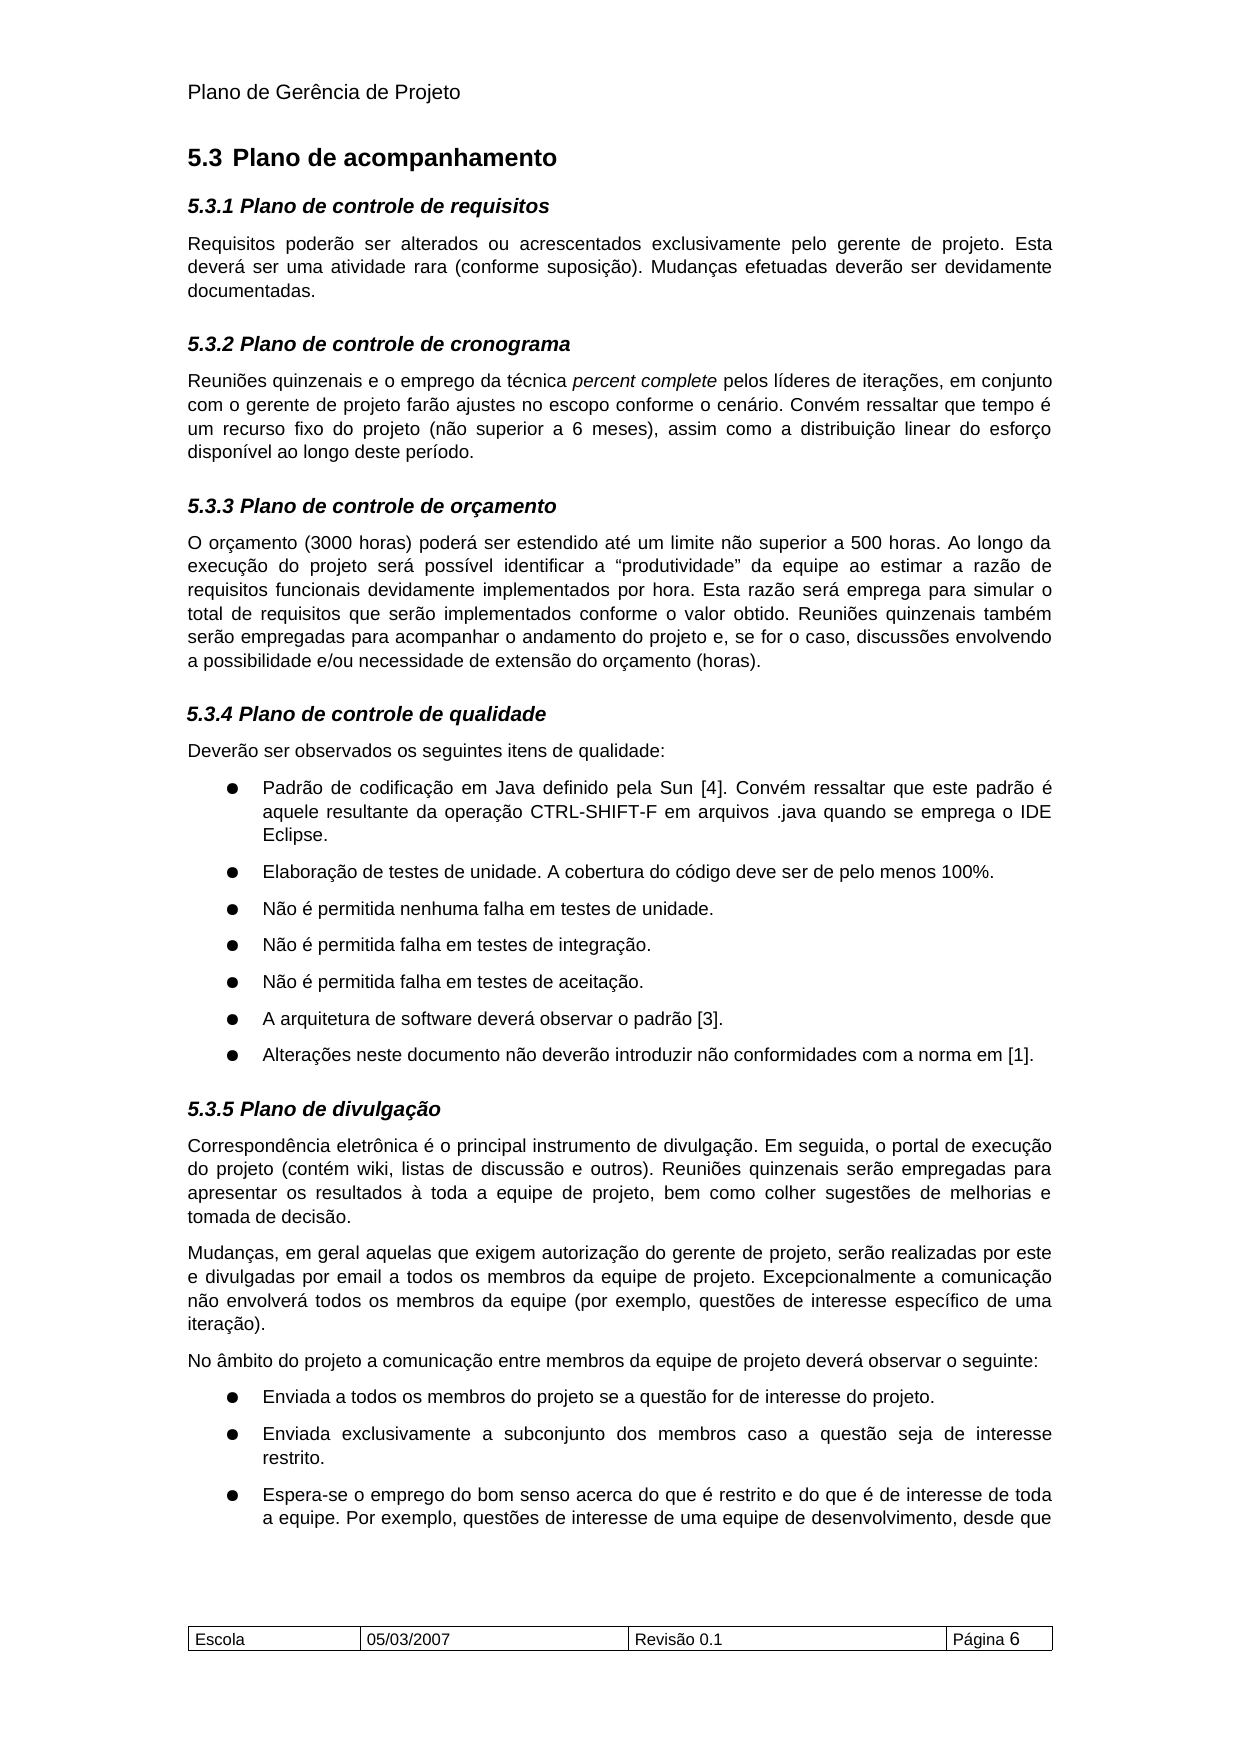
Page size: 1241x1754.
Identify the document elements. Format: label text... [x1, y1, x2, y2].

list Espera-se o emprego do bom senso acerca do que é restrito e do que é de interesse de toda a equipe. Por exemplo, questões de interesse de uma equipe de desenvolvimento, desde que [225, 1482, 1053, 1529]
list A arquitetura de software deverá observar o padrão [3]. [225, 1006, 1053, 1030]
list Não é permitida falha em testes de aceitação. [225, 969, 1053, 993]
subtitle Plano de controle de qualidade [186, 703, 1053, 726]
subtitle Plano de controle de orçamento [187, 494, 1053, 518]
list Elaboração de testes de unidade. A cobertura do código deve ser de pelo menos 100%. [225, 859, 1053, 883]
list Não é permitida nenhuma falha em testes de unidade. [225, 896, 1053, 920]
text No âmbito do projeto a comunicação entre membros da equipe de projeto deverá observar o seguinte: [187, 1348, 1053, 1372]
subtitle Plano de acompanhamento [187, 148, 1053, 171]
text Reuniões quinzenais e o emprego da técnica percent complete pelos líderes de iterações, em conjunto com o gerente de projeto farão ajustes no escopo conforme o cenário. Convém ressaltar que tempo é um recurso fixo do projeto (não superior a 6 meses), assim como a distribuição linear do esforço disponível ao longo deste período. [187, 369, 1053, 463]
list Não é permitida falha em testes de integração. [225, 933, 1053, 956]
text Deverão ser observados os seguintes itens de qualidade: [187, 739, 1053, 762]
subtitle Plano de divulgação [187, 1097, 1053, 1121]
list Enviada a todos os membros do projeto se a questão for de interesse do projeto. [225, 1385, 1053, 1409]
text O orçamento (3000 horas) poderá ser estendido até um limite não superior a 500 horas. Ao longo da execução do projeto será possível identificar a “produtividade” da equipe ao estimar a razão de requisitos funcionais devidamente implementados por hora. Esta razão será emprega para simular o total de requisitos que serão implementados conforme o valor obtido. Reuniões quinzenais também serão empregadas para acompanhar o andamento do projeto e, se for o caso, discussões envolvendo a possibilidade e/ou necessidade de extensão do orçamento (horas). [187, 530, 1053, 672]
subtitle Plano de controle de cronograma [187, 333, 1053, 356]
list Padrão de codificação em Java definido pela Sun [4]. Convém ressaltar que este padrão é aquele resultante da operação CTRL-SHIFT-F em arquivos .java quando se emprega o IDE Eclipse. [225, 776, 1053, 846]
list Alterações neste documento não deverão introduzir não conformidades com a norma em [1]. [225, 1043, 1053, 1066]
subtitle Plano de controle de requisitos [187, 195, 1053, 219]
list Enviada exclusivamente a subconjunto dos membros caso a questão seja de interesse restrito. [225, 1422, 1053, 1469]
text Correspondência eletrônica é o principal instrumento de divulgação. Em seguida, o portal de execução do projeto (contém wiki, listas de discussão e outros). Reuniões quinzenais serão empregadas para apresentar os resultados à toda a equipe de projeto, bem como colher sugestões de melhorias e tomada de decisão. [187, 1133, 1053, 1228]
text Requisitos poderão ser alterados ou acrescentados exclusivamente pelo gerente de projeto. Esta deverá ser uma atividade rara (conforme suposição). Mudanças efetuadas deverão ser devidamente documentadas. [187, 231, 1053, 302]
text Mudanças, em geral aquelas que exigem autorização do gerente de projeto, serão realizadas por este e divulgadas por email a todos os membros da equipe de projeto. Excepcionalmente a comunicação não envolverá todos os membros da equipe (por exemplo, questões de interesse específico de uma iteração). [187, 1241, 1053, 1335]
